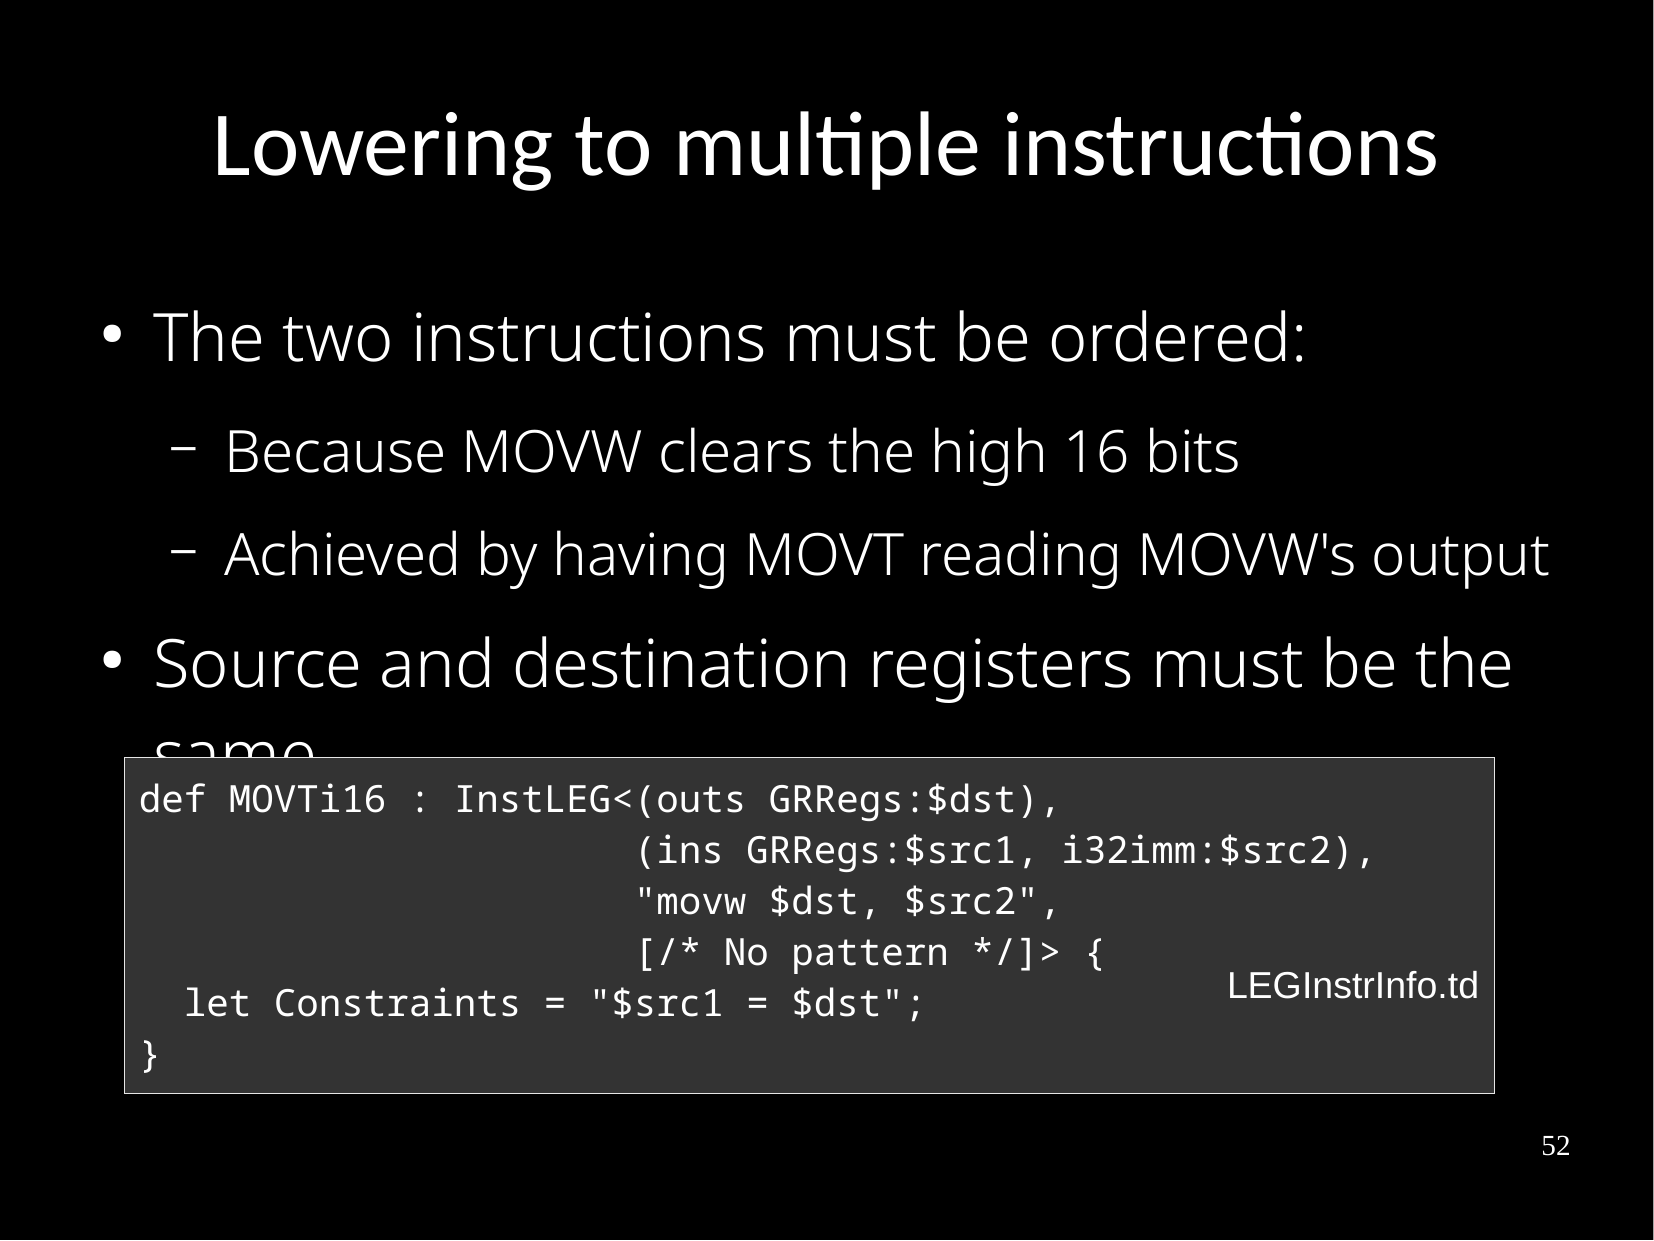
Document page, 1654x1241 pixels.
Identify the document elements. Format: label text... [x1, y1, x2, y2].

list The two instructions must be ordered: Because MOVW clears the high 16 bits Achieved by having MOVT reading MOVW's output Source and destination registers must be the same Use 'Constraints' in Tablegen [82, 290, 1571, 1010]
title Lowering to multiple instructions [82, 49, 1571, 257]
text_box def MOVTi16 : InstLEG<(outs GRRegs:$dst), (ins GRRegs:$src1, i32imm:$src2), "movw $dst, $src2", [/* No pattern */]> { let Constraints = "$src1 = $dst"; } [124, 757, 1495, 1013]
text_box LEGInstrInfo.td [927, 957, 1495, 1019]
